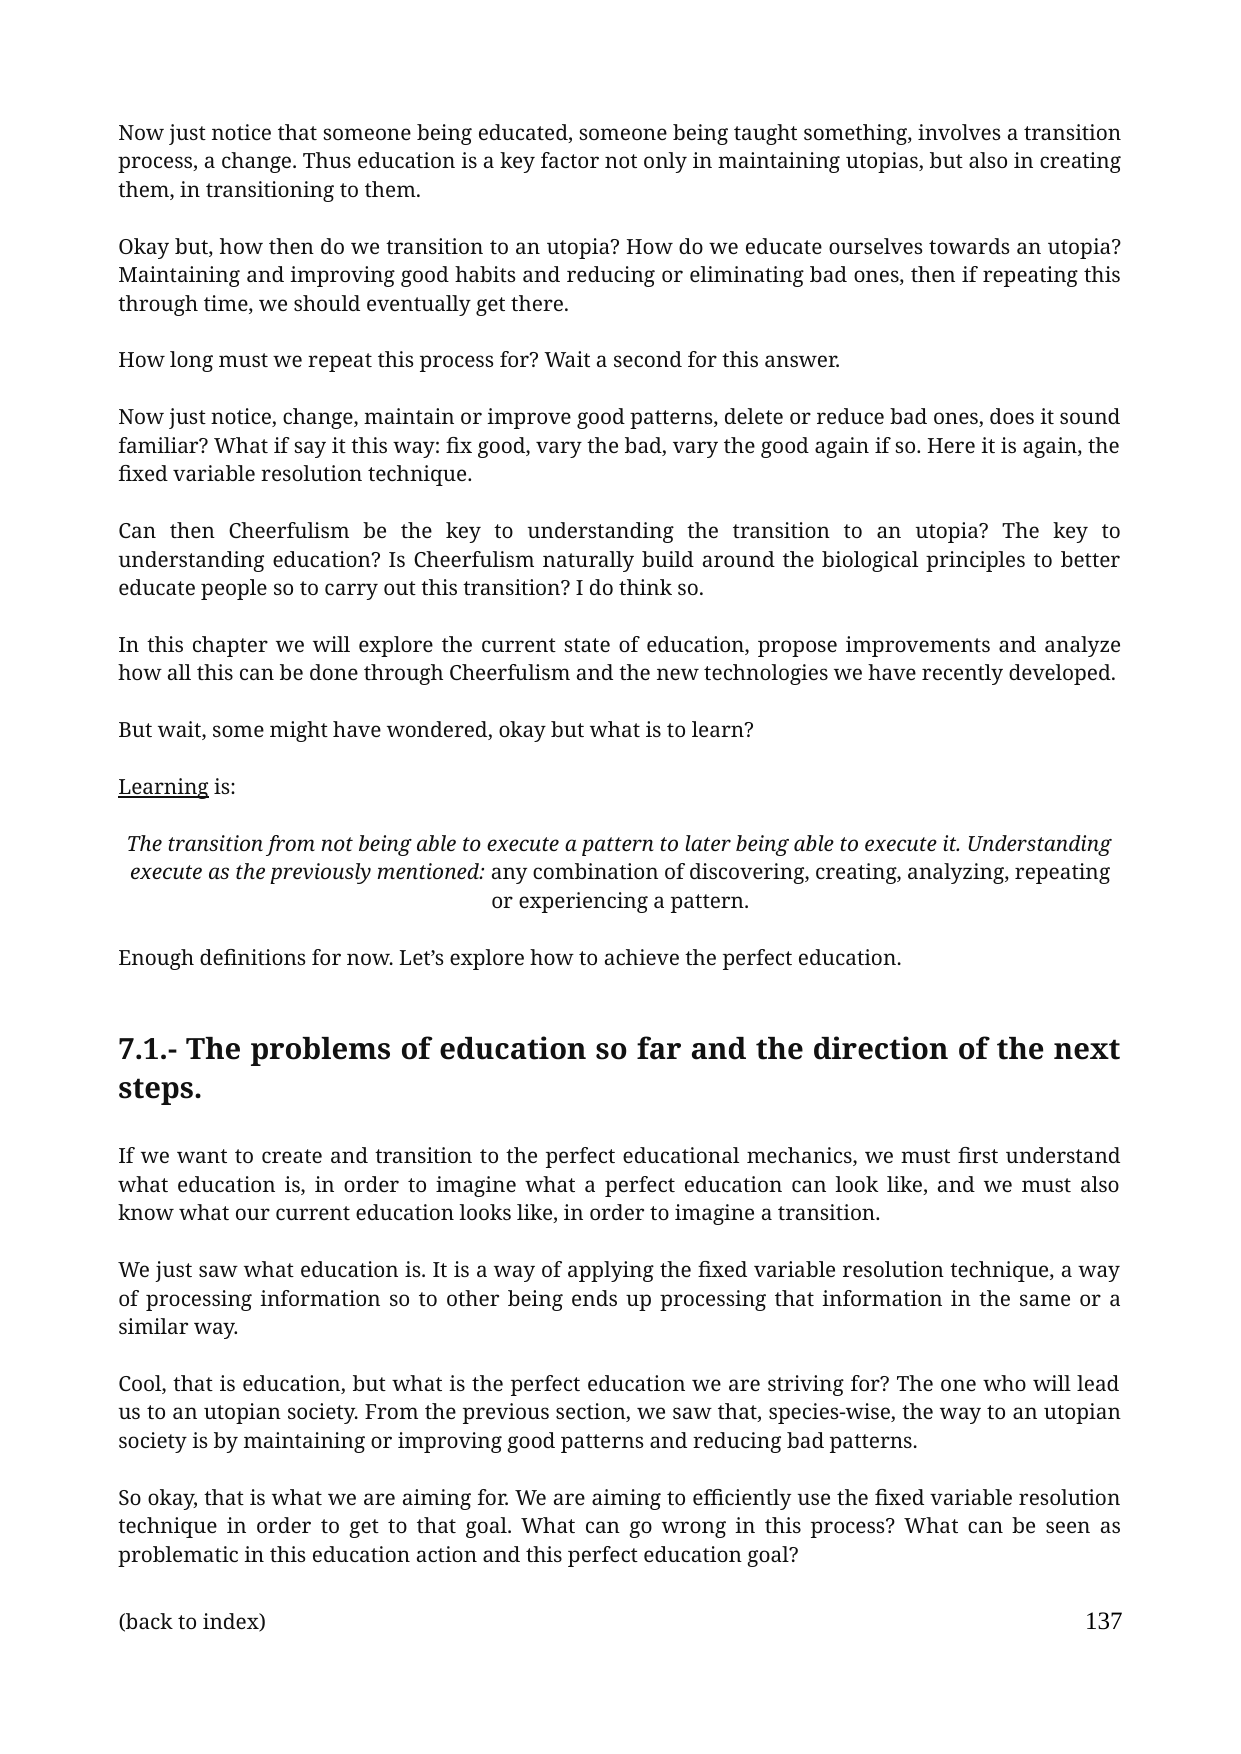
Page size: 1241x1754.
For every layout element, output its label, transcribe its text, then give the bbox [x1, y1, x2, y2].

text 7.1.- The problems of education so far and the direction of the next steps. [118, 1028, 1122, 1107]
text Learning is: [118, 772, 1122, 801]
text How long must we repeat this process for? Wait a second for this answer. [118, 346, 1122, 374]
text Okay but, how then do we transition to an utopia? How do we educate ourselves towards an utopia? Maintaining and improving good habits and reducing or eliminating bad ones, then if repeating this through time, we should eventually get there. [118, 232, 1122, 317]
text Now just notice, change, maintain or improve good patterns, delete or reduce bad ones, does it sound familiar? What if say it this way: fix good, vary the bad, vary the good again if so. Here it is again, the fixed variable resolution technique. [118, 402, 1122, 488]
text Cool, that is education, but what is the perfect education we are striving for? The one who will lead us to an utopian society. From the previous section, we saw that, species-wise, the way to an utopian society is by maintaining or improving good patterns and reducing bad patterns. [118, 1369, 1122, 1454]
text Enough definitions for now. Let’s explore how to achieve the perfect education. [118, 943, 1122, 971]
text We just saw what education is. It is a way of applying the fixed variable resolution technique, a way of processing information so to other being ends up processing that information in the same or a similar way. [118, 1255, 1122, 1341]
text But wait, some might have wondered, okay but what is to learn? [118, 715, 1122, 744]
text So okay, that is what we are aiming for. We are aiming to efficiently use the fixed variable resolution technique in order to get to that goal. What can go wrong in this process? What can be seen as problematic in this education action and this perfect education goal? [118, 1483, 1122, 1568]
text In this chapter we will explore the current state of education, propose improvements and analyze how all this can be done through Cheerfulism and the new technologies we have recently developed. [118, 630, 1122, 687]
text Can then Cheerfulism be the key to understanding the transition to an utopia? The key to understanding education? Is Cheerfulism naturally build around the biological principles to better educate people so to carry out this transition? I do think so. [118, 516, 1122, 602]
text The transition from not being able to execute a pattern to later being able to execute it. Understanding execute as the previously mentioned: any combination of discovering, creating, analyzing, repeating or experiencing a pattern. [118, 829, 1122, 914]
text Now just notice that someone being educated, someone being taught something, involves a transition process, a change. Thus education is a key factor not only in maintaining utopias, but also in creating them, in transitioning to them. [118, 118, 1122, 203]
text If we want to create and transition to the perfect educational mechanics, we must first understand what education is, in order to imagine what a perfect education can look like, and we must also know what our current education looks like, in order to imagine a transition. [118, 1142, 1122, 1227]
